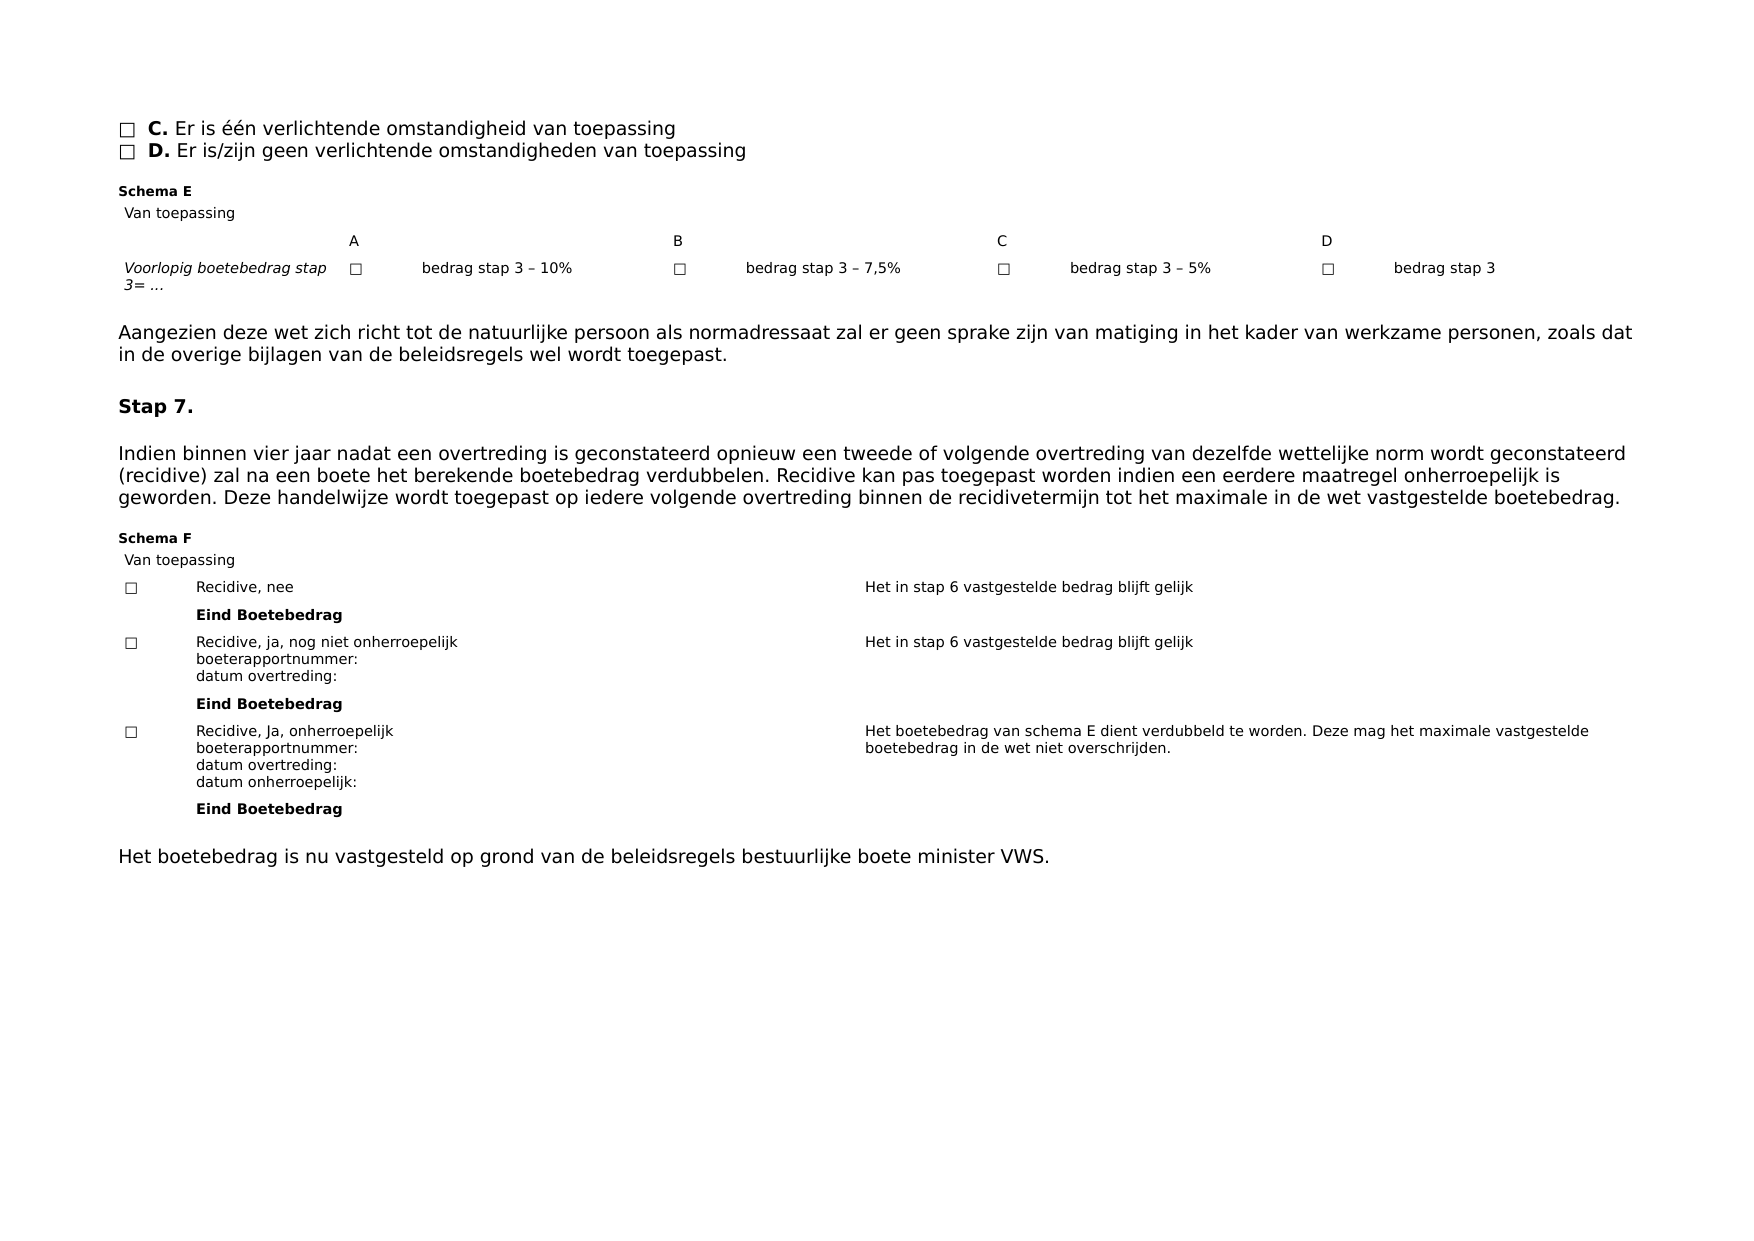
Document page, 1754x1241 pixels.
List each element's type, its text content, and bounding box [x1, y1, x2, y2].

text Indien binnen vier jaar nadat een overtreding is geconstateerd opnieuw een tweede of volgende overtreding van dezelfde wettelijke norm wordt geconstateerd (recidive) zal na een boete het berekende boetebedrag verdubbelen. Recidive kan pas toegepast worden indien een eerdere maatregel onherroepelijk is geworden. Deze handelwijze wordt toegepast op iedere volgende overtreding binnen de recidivetermijn tot het maximale in de wet vastgestelde boetebedrag. [118, 443, 1636, 509]
table_cell □ [1316, 256, 1387, 299]
table_cell [119, 228, 342, 254]
table_cell Voorlopig boetebedrag stap 3= ... [119, 256, 342, 299]
table_cell □ [668, 256, 739, 299]
table_cell □ [119, 718, 189, 823]
table_cell Recidive, ja, nog niet onherroepelijk boeterapportnummer: datum overtreding: [191, 630, 858, 690]
table_cell Recidive, nee [191, 575, 858, 601]
table_cell □ [343, 256, 415, 299]
table_cell bedrag stap 3 [1388, 256, 1635, 299]
text Het boetebedrag is nu vastgesteld op grond van de beleidsregels bestuurlijke boete minister VWS. [118, 846, 1636, 868]
table_cell Het in stap 6 vastgestelde bedrag blijft gelijk [859, 575, 1635, 601]
table_header Schema E [118, 184, 1636, 200]
text □ C. Er is één verlichtende omstandigheid van toepassing [118, 118, 1636, 140]
text □ D. Er is/zijn geen verlichtende omstandigheden van toepassing [118, 140, 1636, 162]
table_header Schema F [118, 531, 1636, 546]
text Aangezien deze wet zich richt tot de natuurlijke persoon als normadressaat zal er geen sprake zijn van matiging in het kader van werkzame personen, zoals dat in de overige bijlagen van de beleidsregels wel wordt toegepast. [118, 322, 1636, 366]
table_cell Het in stap 6 vastgestelde bedrag blijft gelijk [859, 630, 1635, 690]
table_cell bedrag stap 3 – 7,5% [740, 256, 991, 299]
table_cell □ [992, 256, 1063, 299]
table_cell □ [119, 630, 189, 717]
table_cell C [992, 228, 1314, 254]
table_cell Het boetebedrag van schema E dient verdubbeld te worden. Deze mag het maximale vastgestelde boetebedrag in de wet niet overschrijden. [859, 718, 1635, 796]
table_cell □ [119, 575, 189, 628]
table_cell Eind Boetebedrag [191, 797, 1635, 823]
table_cell bedrag stap 3 – 5% [1064, 256, 1314, 299]
subtitle Stap 7. [118, 396, 1636, 418]
table_cell B [668, 228, 991, 254]
table_cell A [343, 228, 667, 254]
table_cell bedrag stap 3 – 10% [416, 256, 667, 299]
table_cell Van toepassing [119, 201, 1635, 227]
table_cell Eind Boetebedrag [191, 602, 1635, 628]
table_cell D [1316, 228, 1635, 254]
table_cell Van toepassing [119, 547, 1635, 574]
table_cell Recidive, Ja, onherroepelijk boeterapportnummer: datum overtreding: datum onherroepelijk: [191, 718, 858, 796]
table_cell Eind Boetebedrag [191, 691, 1635, 717]
